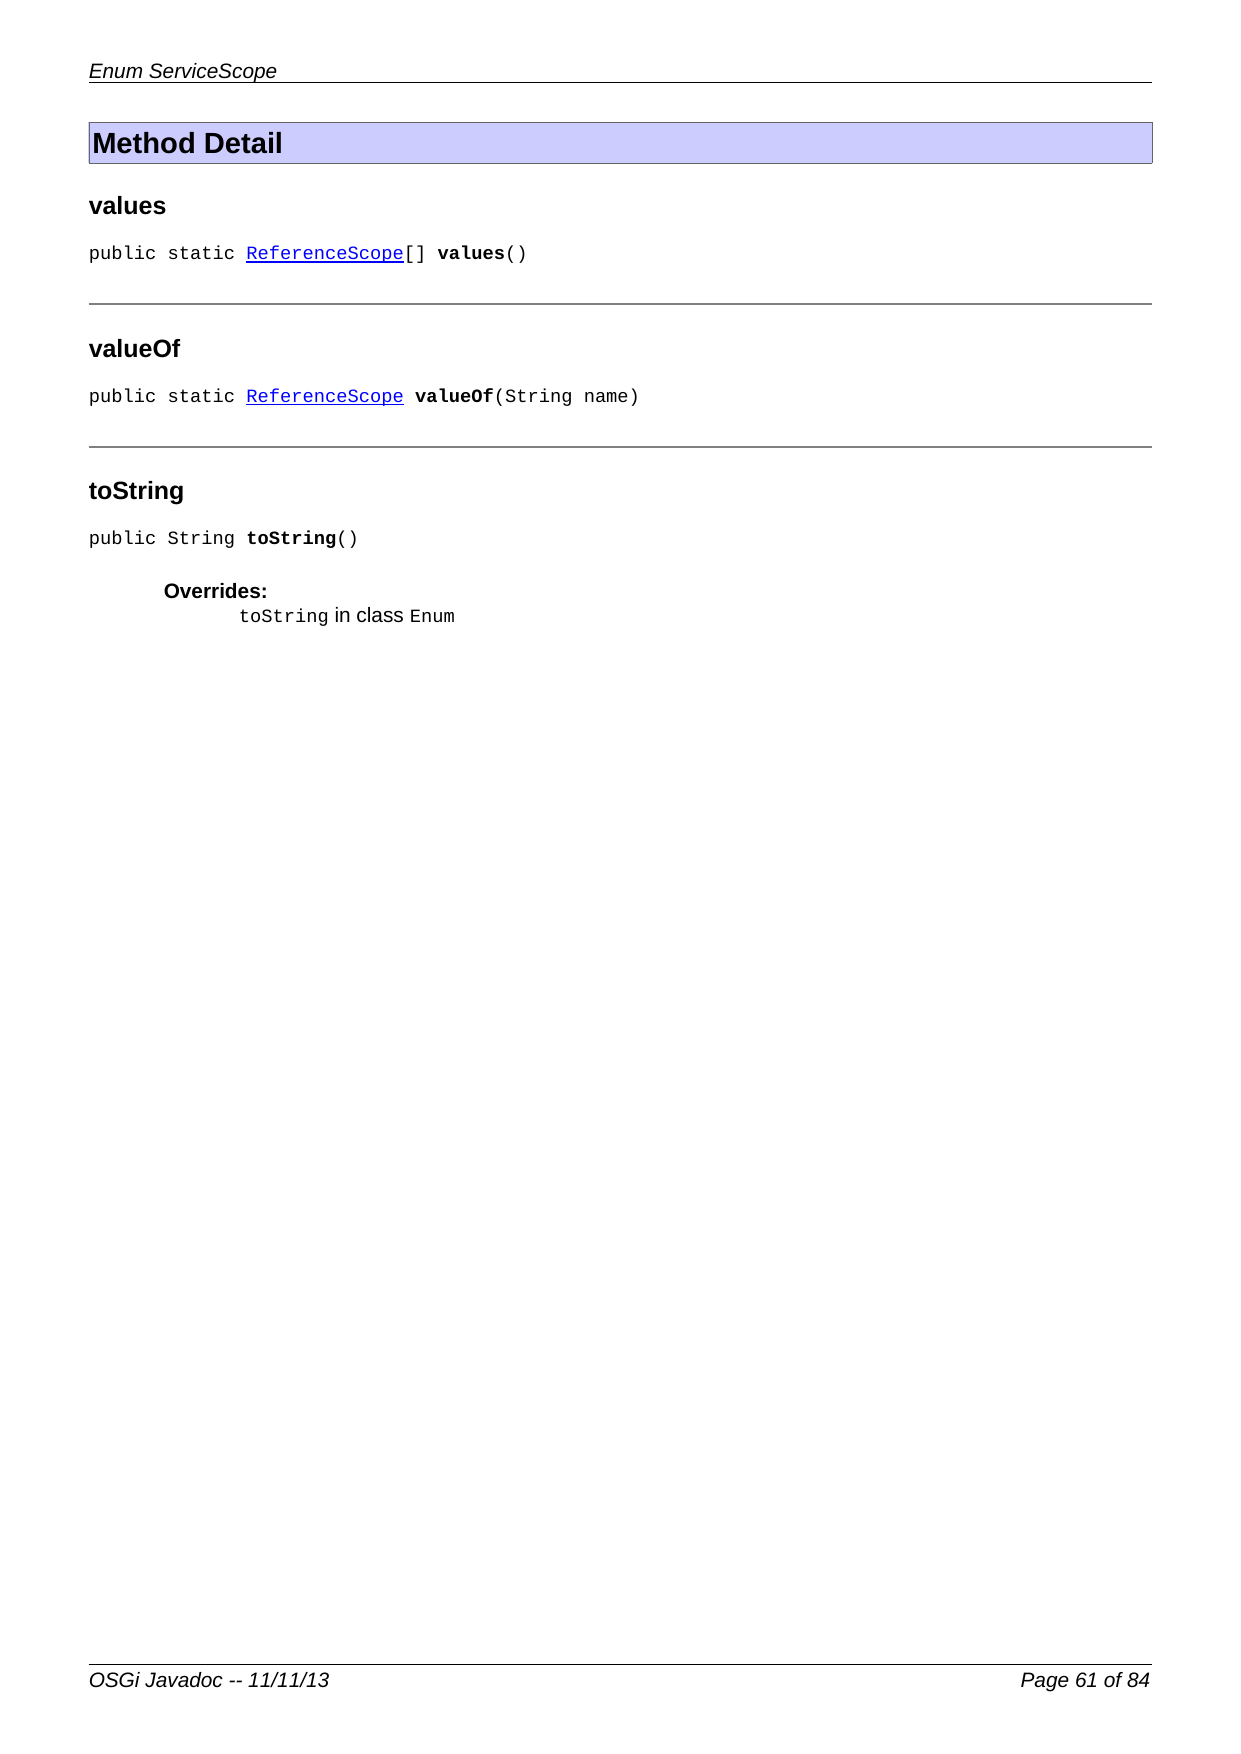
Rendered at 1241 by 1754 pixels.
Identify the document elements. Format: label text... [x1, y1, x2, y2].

subtitle valueOf [88, 334, 1152, 362]
subtitle Method Detail [90, 123, 1152, 163]
text toString in class Enum [238, 603, 1152, 628]
text public static ReferenceScope[] values() [88, 244, 1152, 265]
subtitle values [88, 191, 1152, 220]
text Overrides: [163, 579, 1152, 603]
subtitle toString [88, 476, 1152, 505]
text public String toString() [88, 529, 1152, 550]
text public static ReferenceScope valueOf(String name) [88, 387, 1152, 408]
